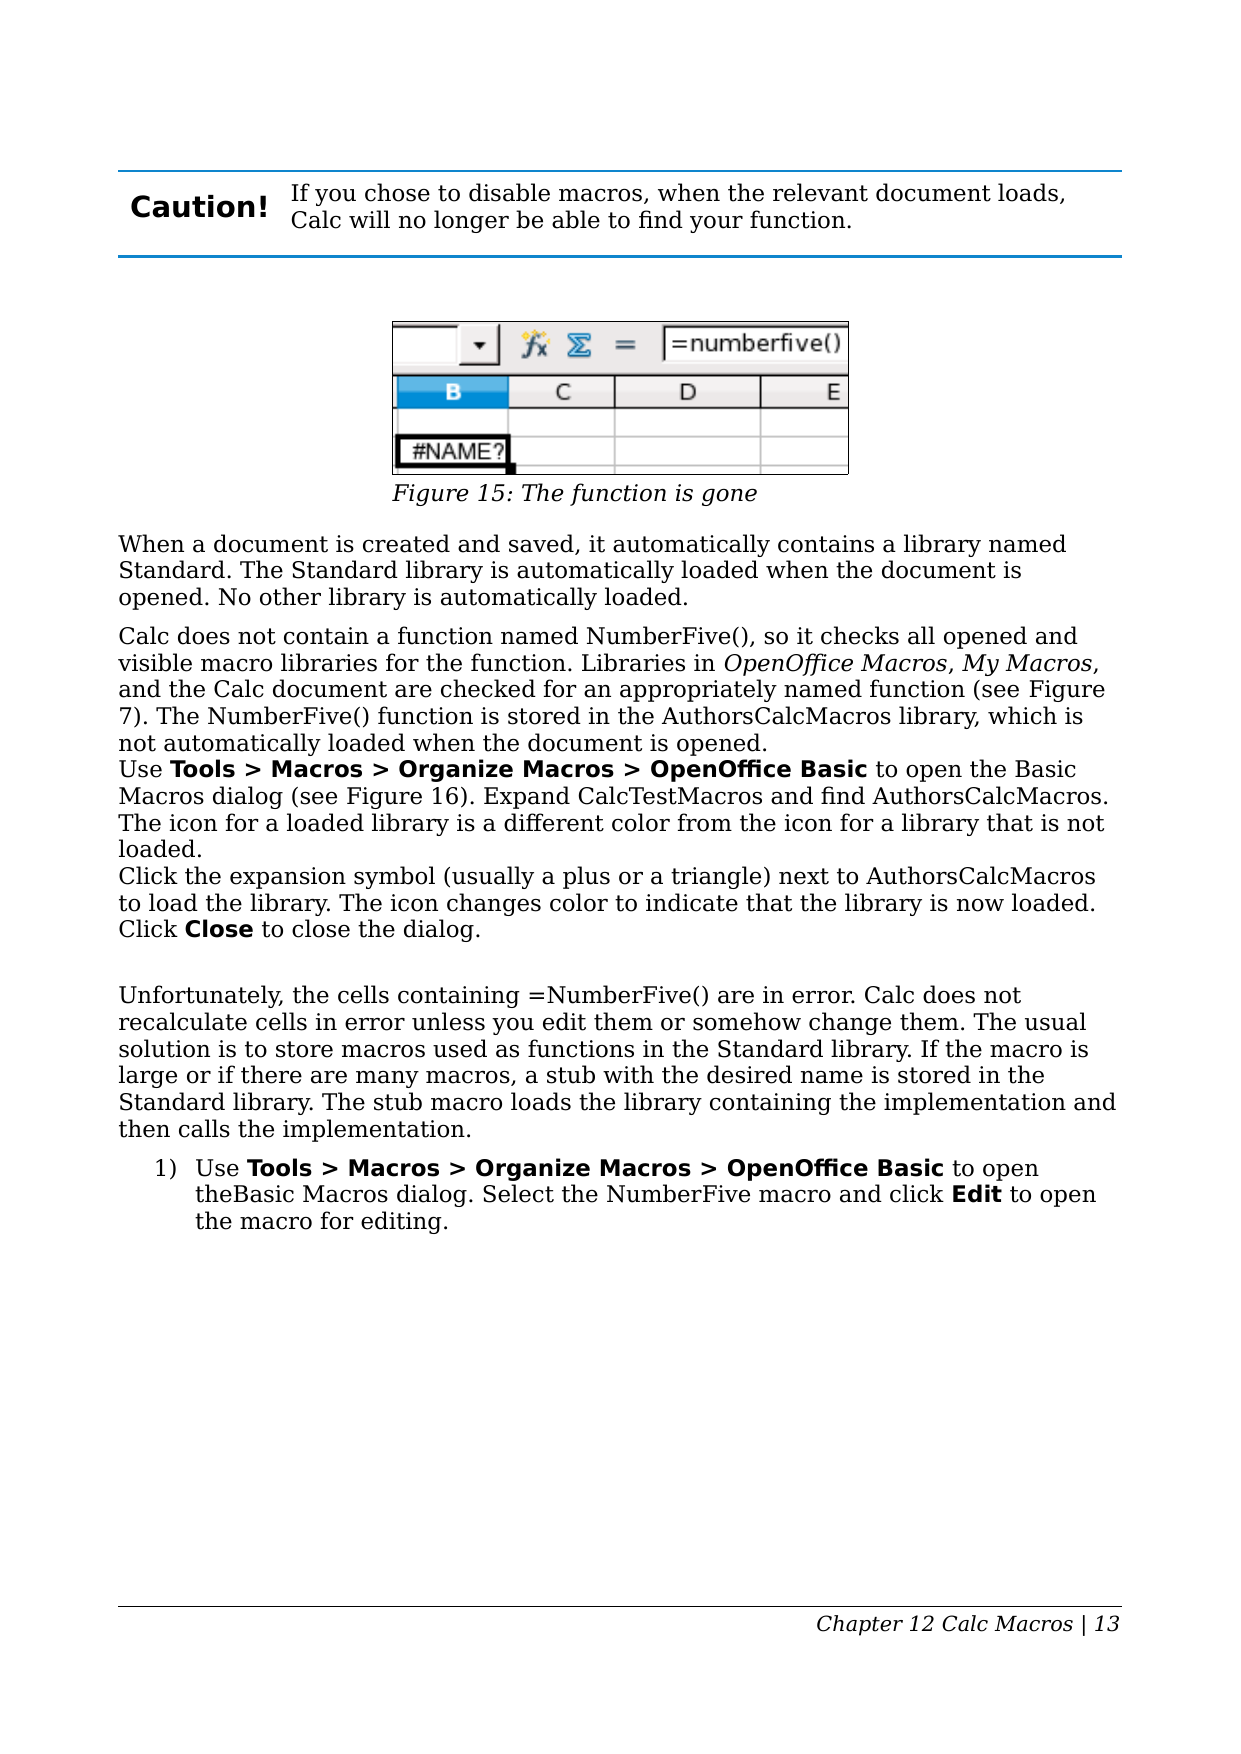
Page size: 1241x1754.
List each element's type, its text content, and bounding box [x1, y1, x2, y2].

text Unfortunately, the cells containing =NumberFive() are in error. Calc does not recalculate cells in error unless you edit them or somehow change them. The usual solution is to store macros used as functions in the Standard library. If the macro is large or if there are many macros, a stub with the desired name is stored in the Standard library. The stub macro loads the library containing the implementation and then calls the implementation. [118, 982, 1122, 1142]
table_header Caution! [118, 172, 281, 255]
table_header If you chose to disable macros, when the relevant document loads, Calc will no longer be able to find your function. [281, 172, 1122, 255]
text When a document is created and saved, it automatically contains a library named Standard. The Standard library is automatically loaded when the document is opened. No other library is automatically loaded. [118, 531, 1122, 611]
text Figure 15: The function is gone [392, 480, 848, 507]
list Use Tools > Macros > Organize Macros > OpenOffice Basic to open theBasic Macros dialog. Select the NumberFive macro and click Edit to open the macro for editing. [177, 1155, 1122, 1235]
text Use Tools > Macros > Organize Macros > OpenOffice Basic to open the Basic Macros dialog (see Figure 16). Expand CalcTestMacros and find AuthorsCalcMacros. The icon for a loaded library is a different color from the icon for a library that is not loaded. [118, 757, 1122, 863]
picture [393, 322, 848, 474]
text Calc does not contain a function named NumberFive(), so it checks all opened and visible macro libraries for the function. Libraries in OpenOffice Macros, My Macros, and the Calc document are checked for an appropriately named function (see Figure 7). The NumberFive() function is stored in the AuthorsCalcMacros library, which is not automatically loaded when the document is opened. [118, 623, 1122, 757]
text Click the expansion symbol (usually a plus or a triangle) next to AuthorsCalcMacros to load the library. The icon changes color to indicate that the library is now loaded. Click Close to close the dialog. [118, 863, 1122, 943]
